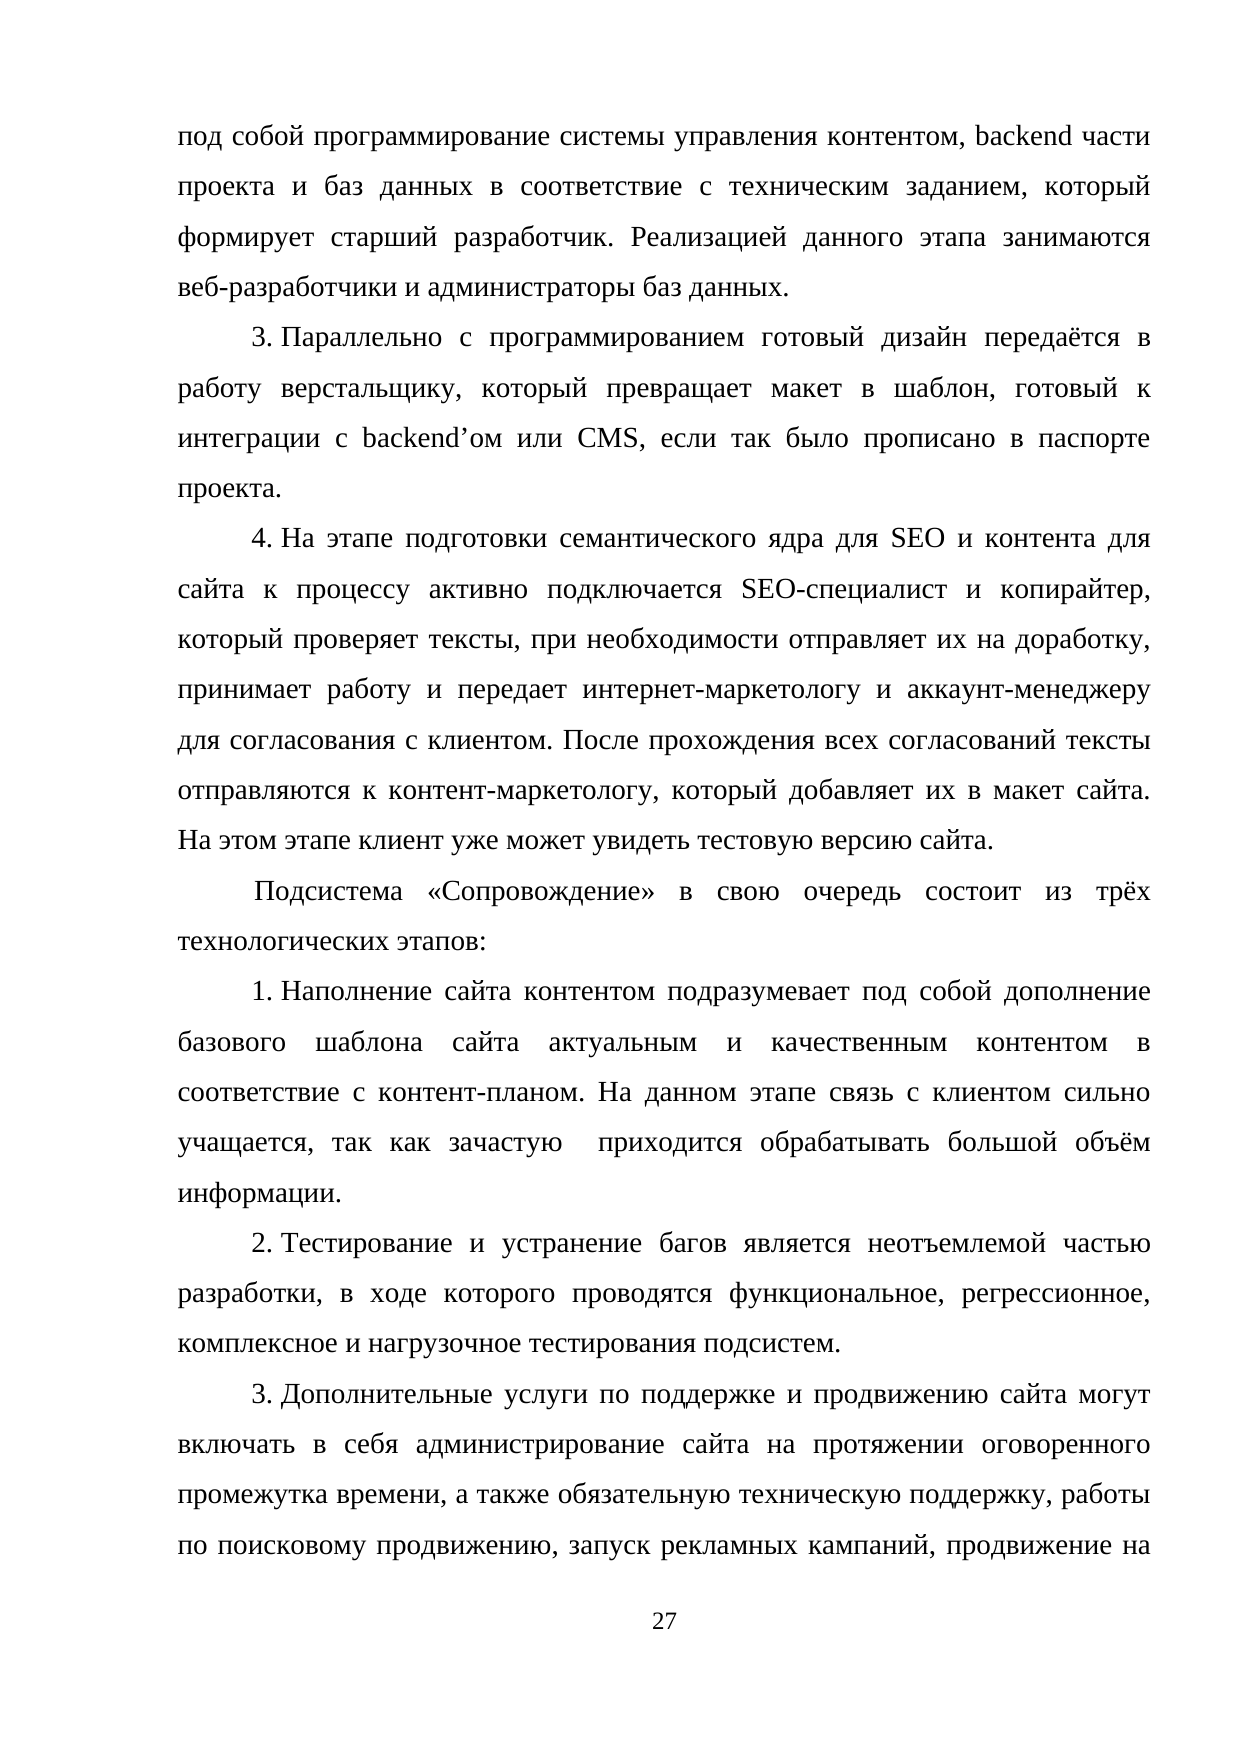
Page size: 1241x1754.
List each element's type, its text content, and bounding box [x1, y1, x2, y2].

list Наполнение сайта контентом подразумевает под собой дополнение базового шаблона сайта актуальным и качественным контентом в соответствие с контент-планом. На данном этапе связь с клиентом сильно учащается, так как зачастую приходится обрабатывать большой объём информации. [177, 973, 1152, 1208]
text Подсистема «Сопровождение» в свою очередь состоит из трёх технологических этапов: [177, 873, 1152, 957]
list под собой программирование системы управления контентом, backend части проекта и баз данных в соответствие с техническим заданием, который формирует старший разработчик. Реализацией данного этапа занимаются веб-разработчики и администраторы баз данных. [177, 118, 1152, 303]
list Дополнительные услуги по поддержке и продвижению сайта могут включать в себя администрирование сайта на протяжении оговоренного промежутка времени, а также обязательную техническую поддержку, работы по поисковому продвижению, запуск рекламных кампаний, продвижение на [177, 1376, 1152, 1560]
list Тестирование и устранение багов является неотъемлемой частью разработки, в ходе которого проводятся функциональное, регрессионное, комплексное и нагрузочное тестирования подсистем. [177, 1225, 1152, 1359]
list На этапе подготовки семантического ядра для SEO и контента для сайта к процессу активно подключается SEO-специалист и копирайтер, который проверяет тексты, при необходимости отправляет их на доработку, принимает работу и передает интернет-маркетологу и аккаунт-менеджеру для согласования с клиентом. После прохождения всех согласований тексты отправляются к контент-маркетологу, который добавляет их в макет сайта. На этом этапе клиент уже может увидеть тестовую версию сайта. [177, 521, 1152, 856]
list Параллельно с программированием готовый дизайн передаётся в работу верстальщику, который превращает макет в шаблон, готовый к интеграции с backend’ом или CMS, если так было прописано в паспорте проекта. [177, 319, 1152, 504]
